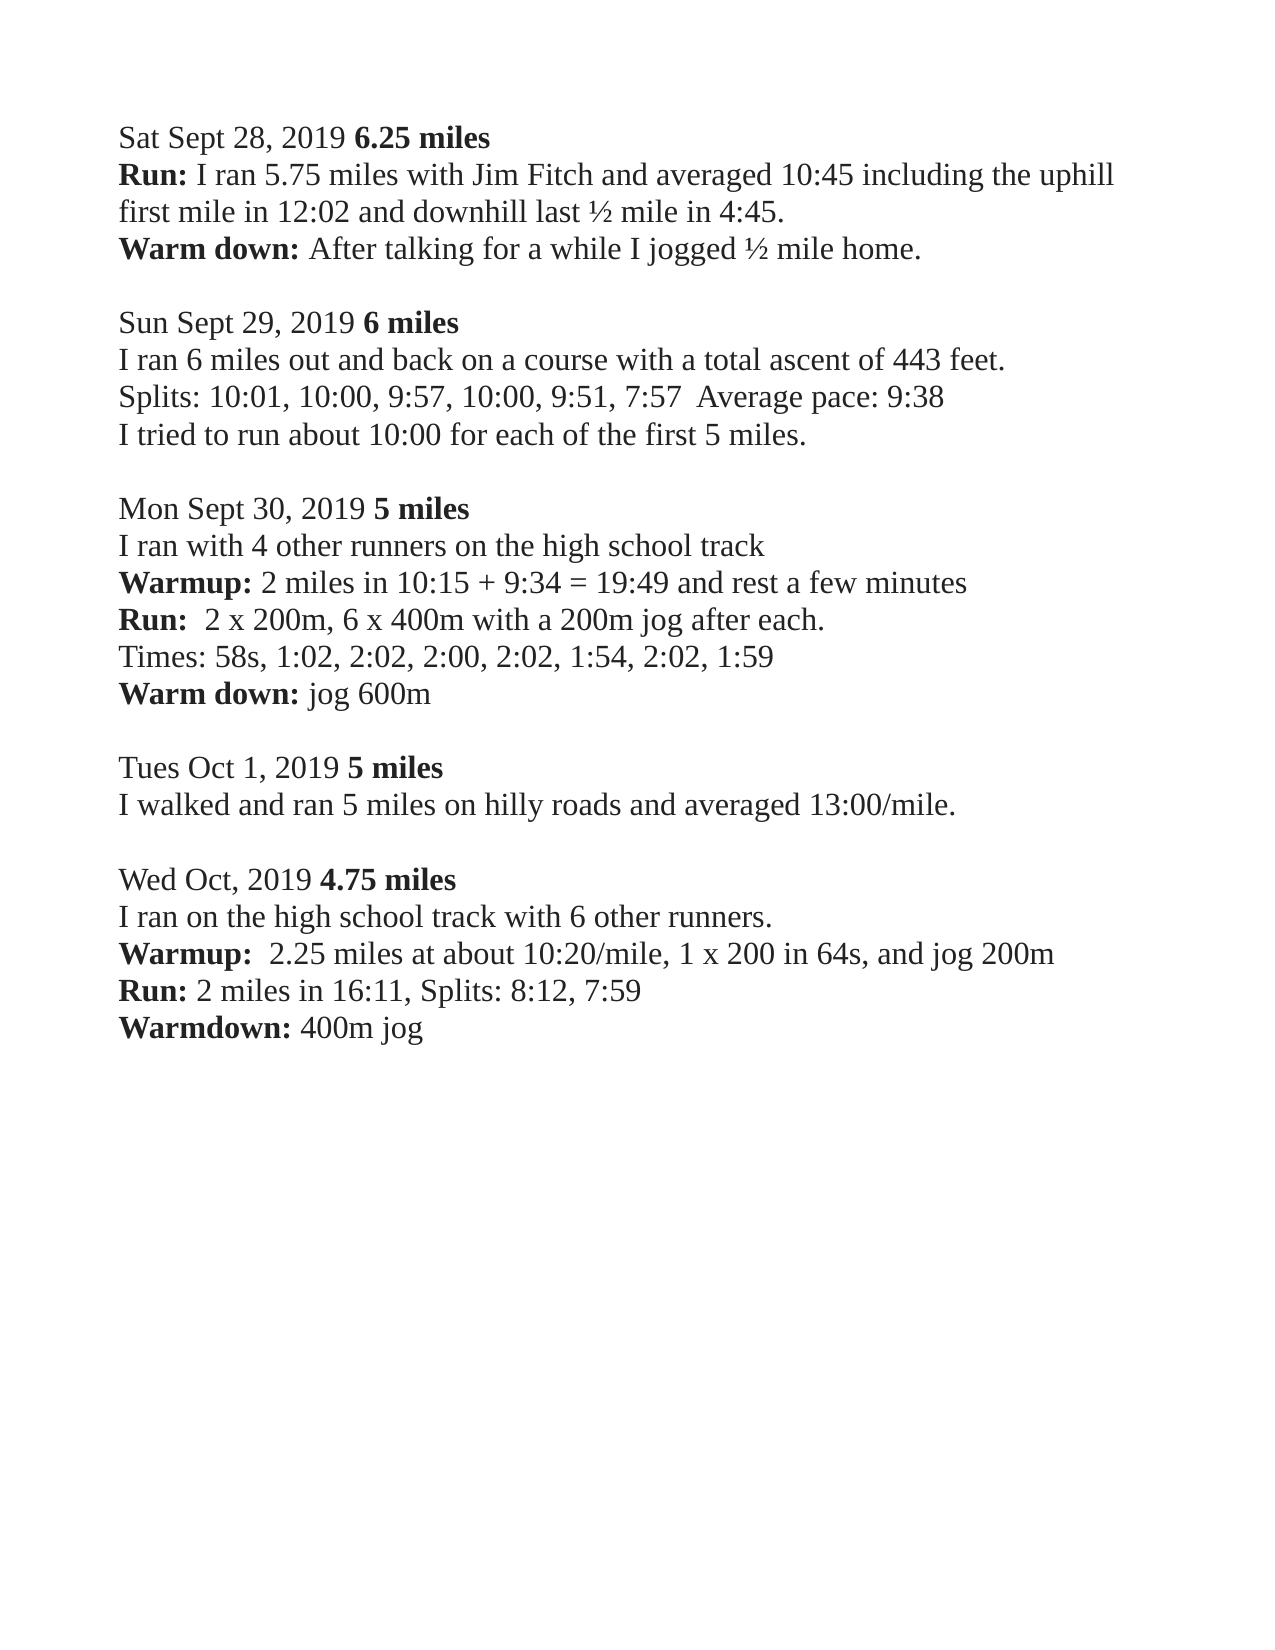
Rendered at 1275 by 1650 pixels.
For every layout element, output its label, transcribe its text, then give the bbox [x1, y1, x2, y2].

text Sat Sept 28, 2019 6.25 miles [118, 118, 1161, 155]
text Tues Oct 1, 2019 5 miles [118, 748, 1161, 786]
text Run: 2 miles in 16:11, Splits: 8:12, 7:59 [118, 971, 1161, 1008]
text Warm down: After talking for a while I jogged ½ mile home. [118, 229, 1161, 266]
text I tried to run about 10:00 for each of the first 5 miles. [118, 415, 1161, 452]
text Warmup: 2 miles in 10:15 + 9:34 = 19:49 and rest a few minutes [118, 563, 1161, 600]
text Warm down: jog 600m [118, 674, 1161, 711]
text Run: I ran 5.75 miles with Jim Fitch and averaged 10:45 including the uphill first mile in 12:02 and downhill last ½ mile in 4:45. [118, 155, 1161, 229]
text I walked and ran 5 miles on hilly roads and averaged 13:00/mile. [118, 786, 1161, 823]
text I ran with 4 other runners on the high school track [118, 526, 1161, 563]
text Wed Oct, 2019 4.75 miles [118, 860, 1161, 897]
text I ran 6 miles out and back on a course with a total ascent of 443 feet. [118, 341, 1161, 378]
text Warmdown: 400m jog [118, 1008, 1161, 1045]
text Mon Sept 30, 2019 5 miles [118, 489, 1161, 526]
text Splits: 10:01, 10:00, 9:57, 10:00, 9:51, 7:57 Average pace: 9:38 [118, 378, 1161, 415]
text Run: 2 x 200m, 6 x 400m with a 200m jog after each. [118, 600, 1161, 637]
text I ran on the high school track with 6 other runners. [118, 897, 1161, 934]
text Warmup: 2.25 miles at about 10:20/mile, 1 x 200 in 64s, and jog 200m [118, 934, 1161, 971]
text Times: 58s, 1:02, 2:02, 2:00, 2:02, 1:54, 2:02, 1:59 [118, 637, 1161, 674]
text Sun Sept 29, 2019 6 miles [118, 303, 1161, 341]
